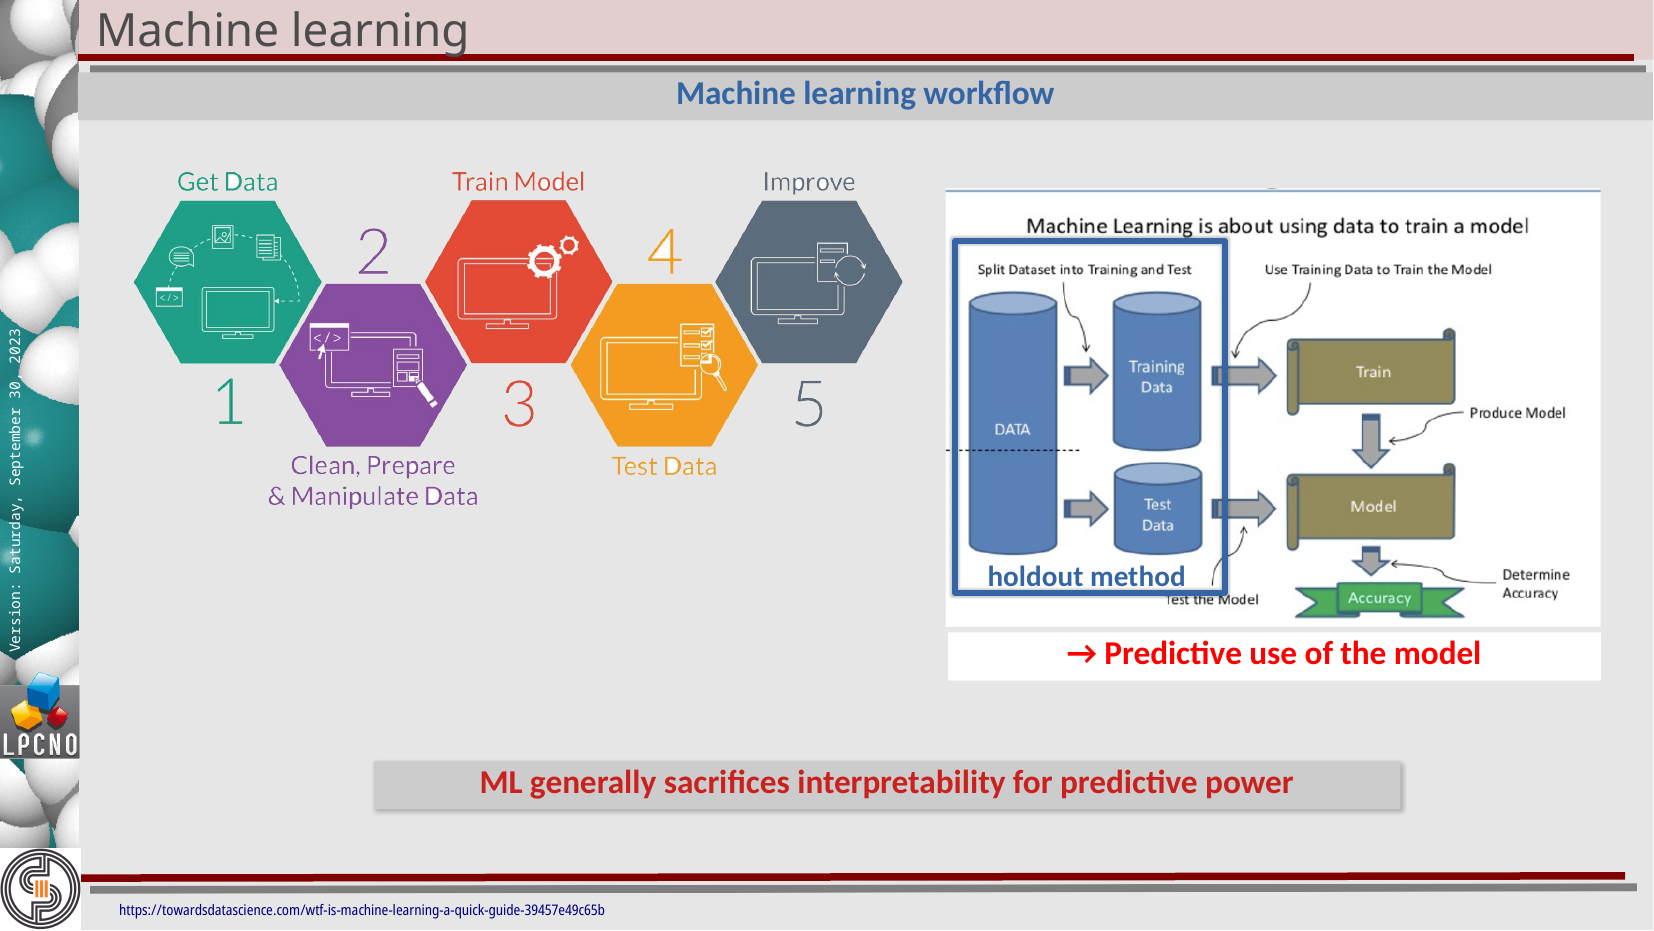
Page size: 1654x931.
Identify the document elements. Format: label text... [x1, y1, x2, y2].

picture [0, 0, 81, 930]
text_box https://towardsdatascience.com/wtf-is-machine-learning-a-quick-guide-39457e49c65b [119, 900, 666, 916]
text_box ML generally sacrifices interpretability for predictive power [373, 760, 1401, 810]
picture [112, 149, 927, 526]
picture [945, 188, 1601, 627]
title Machine learning [78, 0, 1654, 58]
text_box holdout method [972, 557, 1219, 587]
text_box holdout method [972, 597, 1231, 602]
text_box → Predictive use of the model [948, 632, 1601, 681]
text_box Machine learning workflow [77, 72, 1653, 121]
